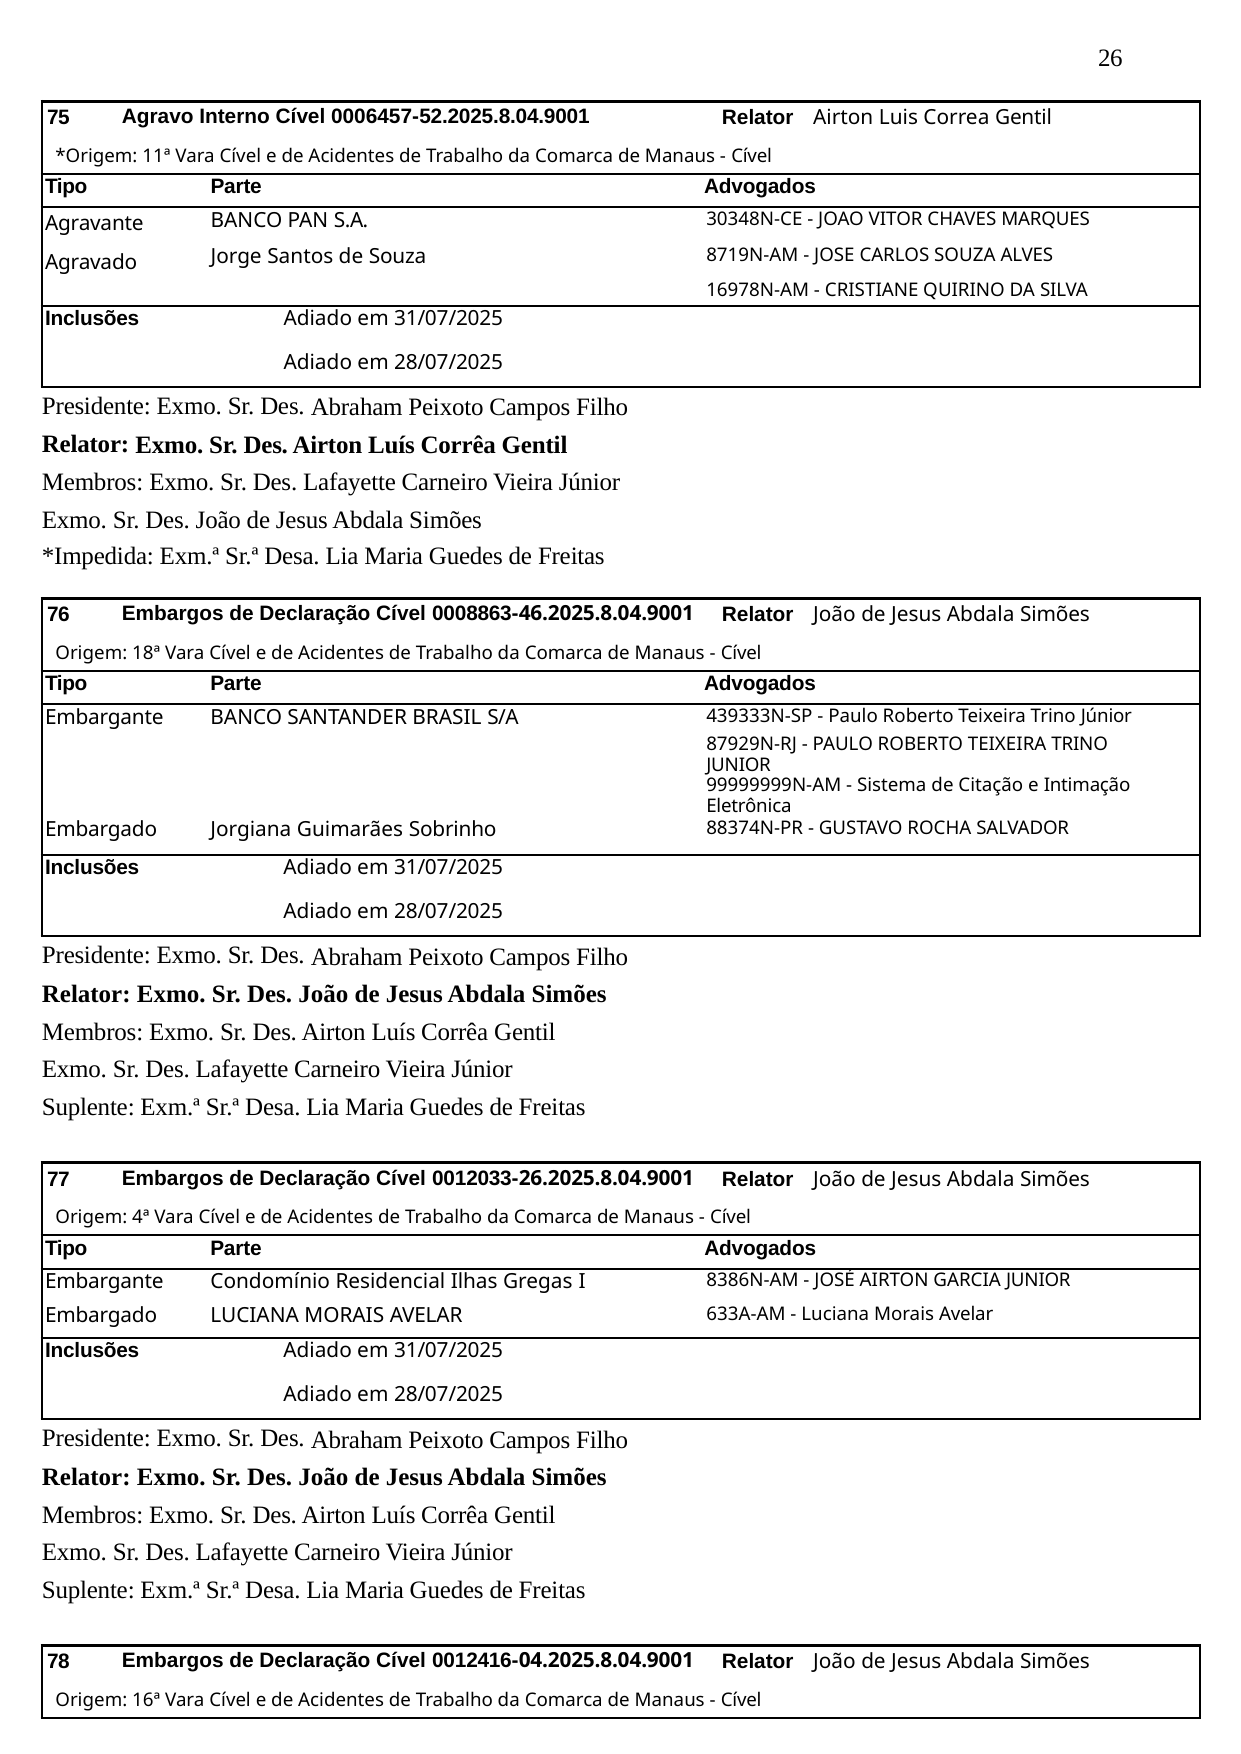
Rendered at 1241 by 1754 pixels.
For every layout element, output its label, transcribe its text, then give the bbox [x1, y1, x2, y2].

table_header 78 Embargos de Declaração Cível 0012416-04.2025.8.04.9001 Relator João de Jesus Abdala Simões Origem: 16ª Vara Cível e de Acidentes de Trabalho da Comarca de Manaus - Cível [43, 1647, 1199, 1717]
table_cell [43, 777, 183, 798]
table_cell Advogados [619, 672, 1199, 703]
table_cell Inclusões [43, 856, 183, 935]
text Membros: Exmo. Sr. Des. Lafayette Carneiro Vieira Júnior [42, 466, 1211, 496]
table_cell 99999999N-AM - Sistema de Citação e Intimação [619, 777, 1199, 798]
text Relator: Exmo. Sr. Des. Airton Luís Corrêa Gentil [42, 429, 1211, 459]
table_cell Tipo [43, 175, 174, 206]
table_cell Inclusões [43, 307, 174, 386]
table_cell [183, 731, 619, 756]
table_cell LUCIANA MORAIS AVELAR [183, 1296, 636, 1337]
table_header 77 Embargos de Declaração Cível 0012033-26.2025.8.04.9001 Relator João de Jesus Abdala Simões Origem: 4ª Vara Cível e de Acidentes de Trabalho da Comarca de Manaus - Cível [43, 1164, 1199, 1234]
table_cell [183, 756, 619, 777]
table_cell [183, 777, 619, 798]
text Suplente: Exm.ª Sr.ª Desa. Lia Maria Guedes de Freitas [42, 1090, 1211, 1120]
table_cell Advogados [636, 1236, 1199, 1267]
table_cell Eletrônica [619, 798, 1199, 818]
table_cell BANCO PAN S.A. Jorge Santos de Souza [174, 208, 596, 305]
table_header 76 Embargos de Declaração Cível 0008863-46.2025.8.04.9001 Relator João de Jesus Abdala Simões Origem: 18ª Vara Cível e de Acidentes de Trabalho da Comarca de Manaus - Cível [43, 600, 1199, 670]
table_cell 8386N-AM - JOSÉ AIRTON GARCIA JUNIOR [636, 1270, 1199, 1296]
text Presidente: Exmo. Sr. Des. Abraham Peixoto Campos Filho [42, 940, 1211, 970]
table_cell Tipo [43, 1236, 183, 1267]
text Suplente: Exm.ª Sr.ª Desa. Lia Maria Guedes de Freitas [42, 1573, 1211, 1603]
table_cell [43, 756, 183, 777]
table_cell Adiado em 31/07/2025 Adiado em 28/07/2025 [174, 307, 596, 386]
table_cell Adiado em 31/07/2025 Adiado em 28/07/2025 [183, 856, 619, 935]
text Membros: Exmo. Sr. Des. Airton Luís Corrêa Gentil [42, 1498, 1211, 1528]
table_cell [43, 798, 183, 818]
text Exmo. Sr. Des. João de Jesus Abdala Simões [42, 504, 1211, 534]
text Presidente: Exmo. Sr. Des. Abraham Peixoto Campos Filho [42, 1423, 1211, 1453]
table_cell [636, 1339, 1199, 1418]
text Exmo. Sr. Des. Lafayette Carneiro Vieira Júnior [42, 1053, 1211, 1083]
table_cell [43, 731, 183, 756]
table_cell [596, 307, 1199, 386]
table_cell Parte [174, 175, 596, 206]
table_cell 87929N-RJ - PAULO ROBERTO TEIXEIRA TRINO [619, 731, 1199, 756]
table_cell Embargante [43, 1270, 183, 1296]
table_cell [183, 798, 619, 818]
table_header 75 Agravo Interno Cível 0006457-52.2025.8.04.9001 Relator Airton Luis Correa Gentil *Origem: 11ª Vara Cível e de Acidentes de Trabalho da Comarca de Manaus - Cível [43, 103, 1199, 173]
table_cell Embargado [43, 819, 183, 854]
table_cell 30348N-CE - JOAO VITOR CHAVES MARQUES 8719N-AM - JOSE CARLOS SOUZA ALVES 16978N-AM - CRISTIANE QUIRINO DA SILVA [596, 208, 1199, 305]
text *Impedida: Exm.ª Sr.ª Desa. Lia Maria Guedes de Freitas [42, 541, 1211, 570]
text Presidente: Exmo. Sr. Des. Abraham Peixoto Campos Filho [42, 391, 1211, 421]
table_cell BANCO SANTANDER BRASIL S/A [183, 705, 619, 731]
table_cell Agravante Agravado [43, 208, 174, 305]
table_cell 439333N-SP - Paulo Roberto Teixeira Trino Júnior [619, 705, 1199, 731]
table_cell Embargante [43, 705, 183, 731]
table_cell Parte [183, 1236, 636, 1267]
text Membros: Exmo. Sr. Des. Airton Luís Corrêa Gentil [42, 1015, 1211, 1045]
text Relator: Exmo. Sr. Des. João de Jesus Abdala Simões [42, 1461, 1211, 1491]
table_cell Advogados [596, 175, 1199, 206]
table_cell Adiado em 31/07/2025 Adiado em 28/07/2025 [183, 1339, 636, 1418]
text Relator: Exmo. Sr. Des. João de Jesus Abdala Simões [42, 978, 1211, 1008]
table_cell Tipo [43, 672, 183, 703]
table_cell Jorgiana Guimarães Sobrinho [183, 819, 619, 854]
table_cell [619, 856, 1199, 935]
table_cell Inclusões [43, 1339, 183, 1418]
table_cell Embargado [43, 1296, 183, 1337]
text Exmo. Sr. Des. Lafayette Carneiro Vieira Júnior [42, 1536, 1211, 1566]
table_cell 633A-AM - Luciana Morais Avelar [636, 1296, 1199, 1337]
table_cell JUNIOR [619, 756, 1199, 777]
table_cell Parte [183, 672, 619, 703]
table_cell Condomínio Residencial Ilhas Gregas I [183, 1270, 636, 1296]
table_cell 88374N-PR - GUSTAVO ROCHA SALVADOR [619, 819, 1199, 854]
